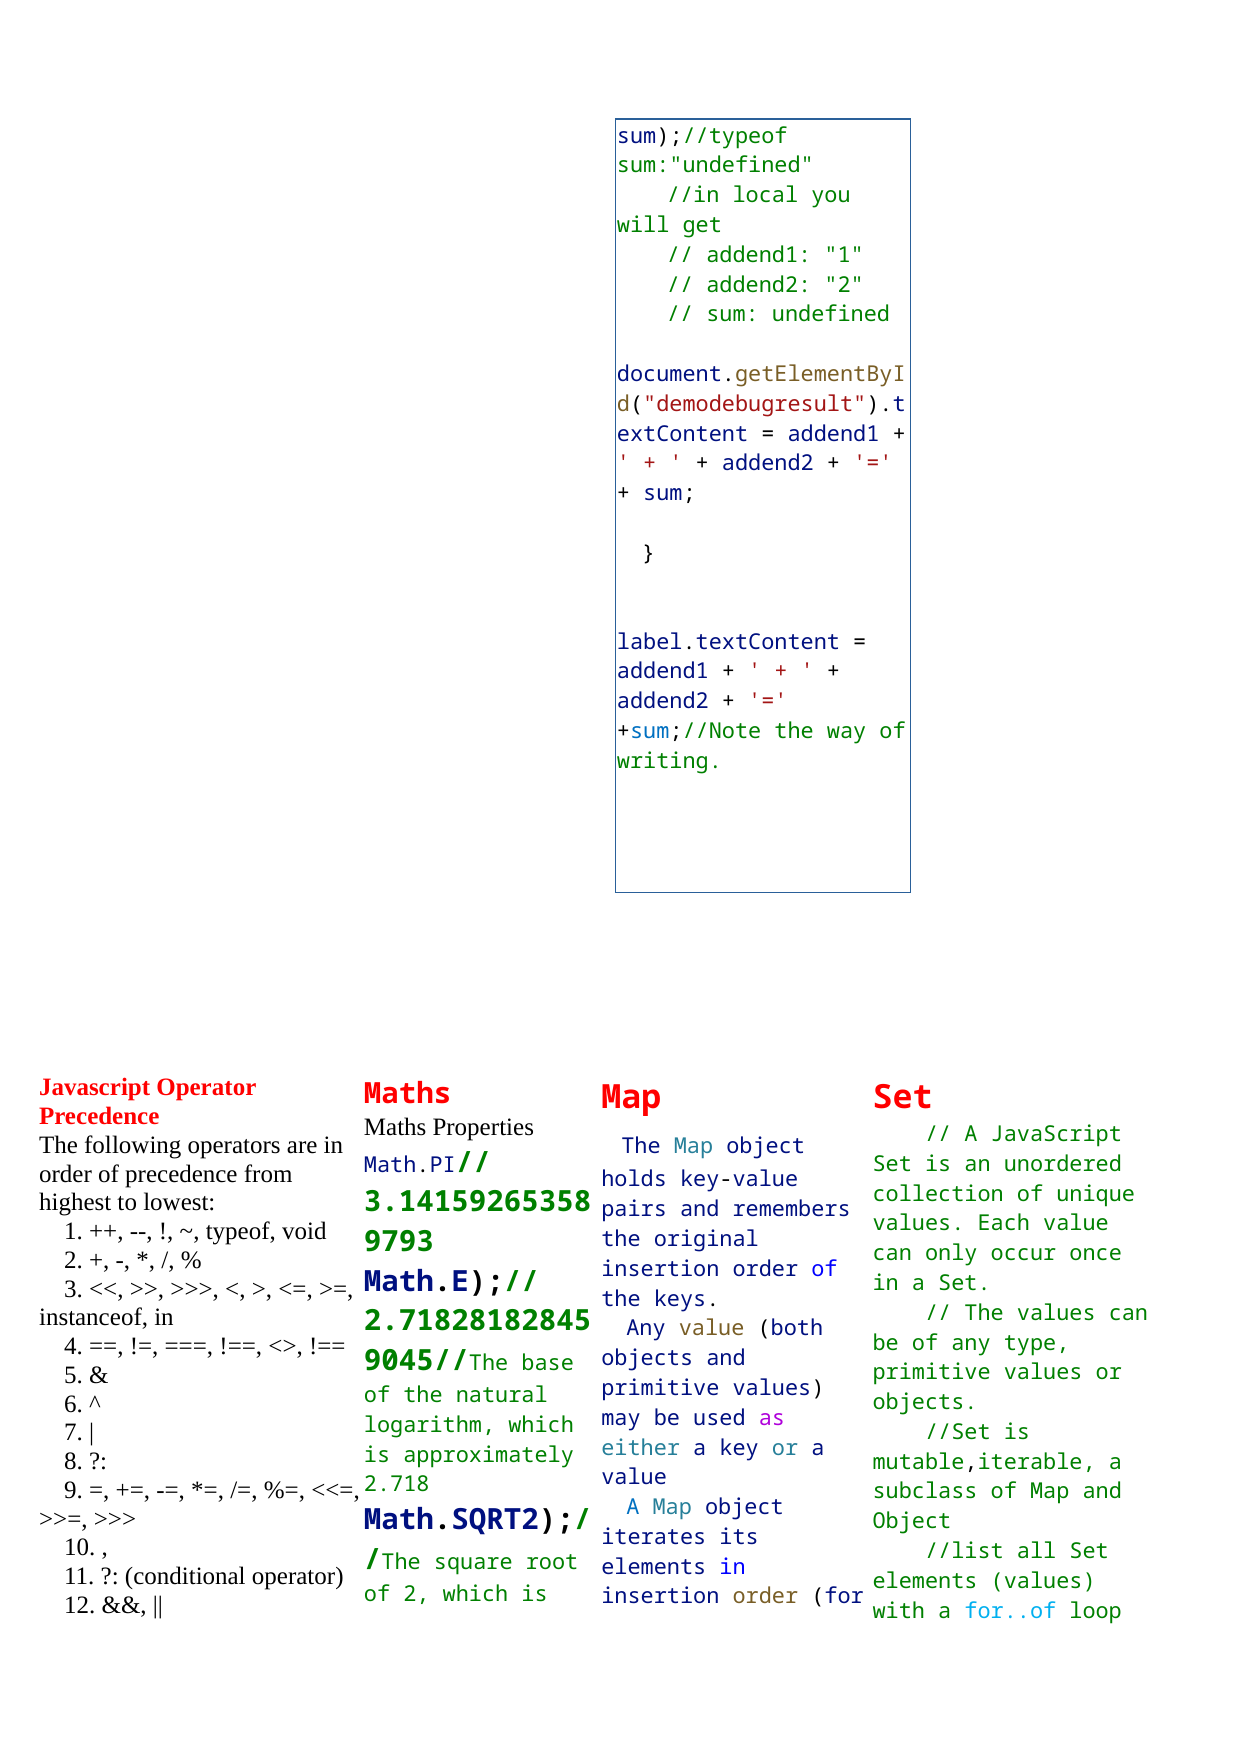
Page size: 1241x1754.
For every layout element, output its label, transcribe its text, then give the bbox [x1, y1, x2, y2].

table_header sum);//typeof sum:"undefined" //in local you will get // addend1: "1" // addend2: "2" // sum: undefined document.getElementById("demodebugresult").textContent = addend1 + ' + ' + addend2 + '=' + sum; } label.textContent = addend1 + ' + ' + addend2 + '=' +sum;//Note the way of writing. [616, 120, 910, 892]
table_header [1161, 1073, 1240, 1624]
table_header Javascript Operator Precedence The following operators are in order of precedence from highest to lowest: 1. ++, --, !, ~, typeof, void 2. +, -, *, /, % 3. <<, >>, >>>, <, >, <=, >=, instanceof, in 4. ==, !=, ===, !==, <>, !== 5. & 6. ^ 7. | 8. ?: 9. =, +=, -=, *=, /=, %=, <<=, >>=, >>> 10. , 11. ?: (conditional operator) 12. &&, || [38, 1073, 363, 1624]
table_header Map The Map object holds key-value pairs and remembers the original insertion order of the keys. Any value (both objects and primitive values) may be used as either a key or a value A Map object iterates its elements in insertion order (for [600, 1073, 871, 1624]
table_header Maths Maths Properties Math.PI//3.141592653589793 Math.E);//2.718281828459045//The base of the natural logarithm, which is approximately 2.718 Math.SQRT2);//The square root of 2, which is [363, 1073, 600, 1624]
